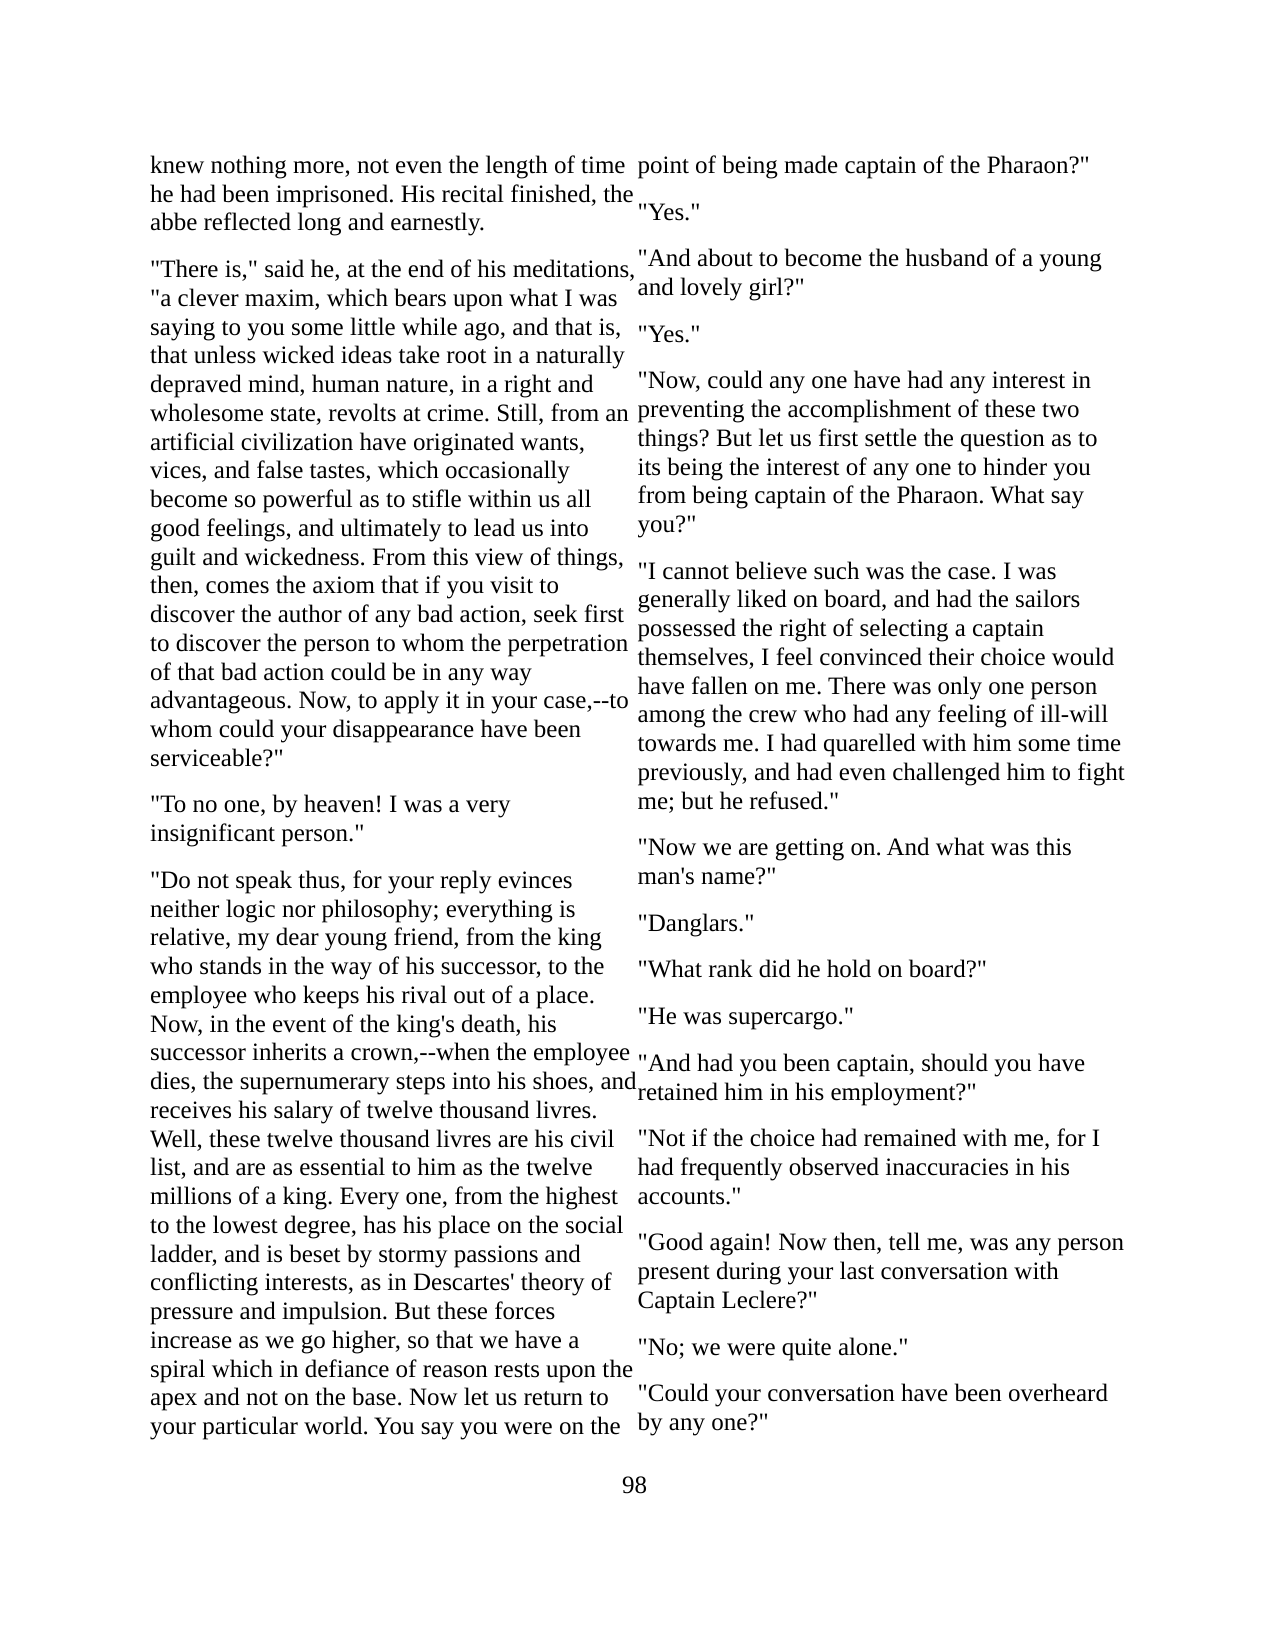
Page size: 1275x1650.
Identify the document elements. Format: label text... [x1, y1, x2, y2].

text point of being made captain of the Pharaon?" [637, 150, 1125, 179]
text "Do not speak thus, for your reply evinces neither logic nor philosophy; everything is relative, my dear young friend, from the king who stands in the way of his successor, to the employee who keeps his rival out of a place. Now, in the event of the king's death, his successor inherits a crown,--when the employee dies, the supernumerary steps into his shoes, and receives his salary of twelve thousand livres. Well, these twelve thousand livres are his civil list, and are as essential to him as the twelve millions of a king. Every one, from the highest to the lowest degree, has his place on the social ladder, and is beset by stormy passions and conflicting interests, as in Descartes' theory of pressure and impulsion. But these forces increase as we go higher, so that we have a spiral which in defiance of reason rests upon the apex and not on the base. Now let us return to your particular world. You say you were on the [150, 865, 637, 1440]
text "What rank did he hold on board?" [637, 954, 1125, 983]
text "To no one, by heaven! I was a very insignificant person." [150, 789, 637, 847]
text "Yes." [637, 197, 1125, 225]
text "I cannot believe such was the case. I was generally liked on board, and had the sailors possessed the right of selecting a captain themselves, I feel convinced their choice would have fallen on me. There was only one person among the crew who had any feeling of ill-will towards me. I had quarelled with him some time previously, and had even challenged him to fight me; but he refused." [637, 556, 1125, 814]
text "Yes." [637, 319, 1125, 347]
text "No; we were quite alone." [637, 1332, 1125, 1360]
text "Now, could any one have had any interest in preventing the accomplishment of these two things? But let us first settle the question as to its being the interest of any one to hinder you from being captain of the Pharaon. What say you?" [637, 365, 1125, 538]
text "Now we are getting on. And what was this man's name?" [637, 832, 1125, 890]
text knew nothing more, not even the length of time he had been imprisoned. His recital finished, the abbe reflected long and earnestly. [150, 150, 637, 236]
text "Good again! Now then, tell me, was any person present during your last conversation with Captain Leclere?" [637, 1227, 1125, 1314]
text "Could your conversation have been overheard by any one?" [637, 1378, 1125, 1436]
text "Danglars." [637, 908, 1125, 937]
text "There is," said he, at the end of his meditations, "a clever maxim, which bears upon what I was saying to you some little while ago, and that is, that unless wicked ideas take root in a naturally depraved mind, human nature, in a right and wholesome state, revolts at crime. Still, from an artificial civilization have originated wants, vices, and false tastes, which occasionally become so powerful as to stifle within us all good feelings, and ultimately to lead us into guilt and wickedness. From this view of things, then, comes the axiom that if you visit to discover the author of any bad action, seek first to discover the person to whom the perpetration of that bad action could be in any way advantageous. Now, to apply it in your case,--to whom could your disappearance have been serviceable?" [150, 254, 637, 772]
text "He was supercargo." [637, 1001, 1125, 1030]
text "Not if the choice had remained with me, for I had frequently observed inaccuracies in his accounts." [637, 1123, 1125, 1209]
text "And had you been captain, should you have retained him in his employment?" [637, 1048, 1125, 1105]
text "And about to become the husband of a young and lovely girl?" [637, 243, 1125, 301]
